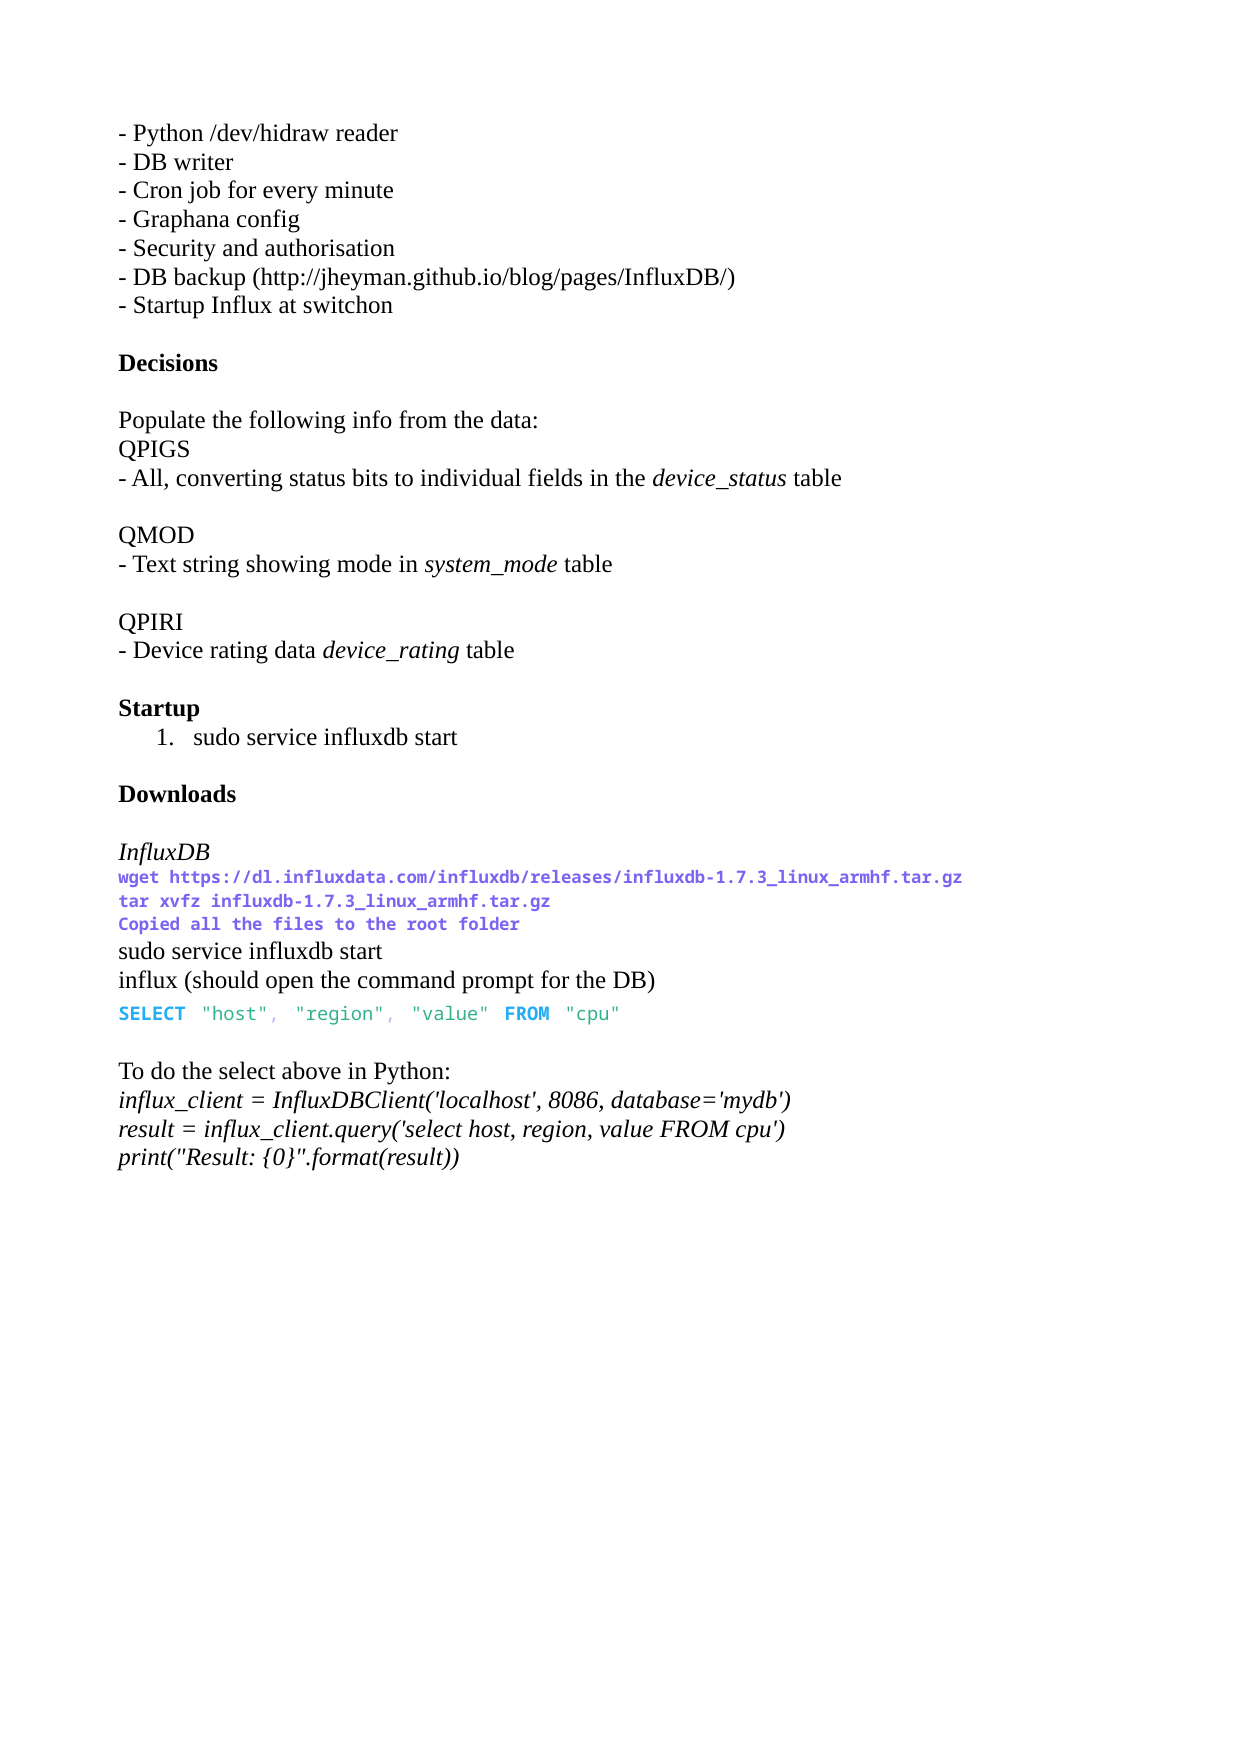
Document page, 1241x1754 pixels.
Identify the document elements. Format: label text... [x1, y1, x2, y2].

text tar xvfz influxdb-1.7.3_linux_armhf.tar.gz [118, 889, 1122, 912]
text To do the select above in Python: [118, 1056, 1122, 1085]
text Populate the following info from the data: [118, 406, 1122, 434]
text QPIGS [118, 434, 1122, 463]
text - Startup Influx at switchon [118, 291, 1122, 319]
text influx_client = InfluxDBClient('localhost', 8086, database='mydb') [118, 1085, 1122, 1114]
text print("Result: {0}".format(result)) [118, 1142, 1122, 1171]
text - Graphana config [118, 204, 1122, 233]
text - DB backup (http://jheyman.github.io/blog/pages/InfluxDB/) [118, 262, 1122, 291]
text - Text string showing mode in system_mode table [118, 549, 1122, 578]
text - All, converting status bits to individual fields in the device_status table [118, 463, 1122, 492]
text - DB writer [118, 147, 1122, 176]
text SELECT "host", "region", "value" FROM "cpu" [118, 993, 1122, 1027]
text - Cron job for every minute [118, 176, 1122, 204]
text Downloads [118, 779, 1122, 808]
text QPIRI [118, 607, 1122, 636]
text - Device rating data device_rating table [118, 636, 1122, 664]
text influx (should open the command prompt for the DB) [118, 965, 1122, 993]
text InfluxDB [118, 837, 1122, 866]
text - Security and authorisation [118, 233, 1122, 262]
text wget https://dl.influxdata.com/influxdb/releases/influxdb-1.7.3_linux_armhf.tar.gz [118, 866, 1122, 889]
text QMOD [118, 521, 1122, 549]
text result = influx_client.query('select host, region, value FROM cpu') [118, 1114, 1122, 1142]
text Decisions [118, 348, 1122, 377]
list sudo service influxdb start [156, 722, 1122, 751]
text Startup [118, 693, 1122, 722]
text - Python /dev/hidraw reader [118, 118, 1122, 147]
text sudo service influxdb start [118, 936, 1122, 965]
text Copied all the files to the root folder [118, 912, 1122, 936]
